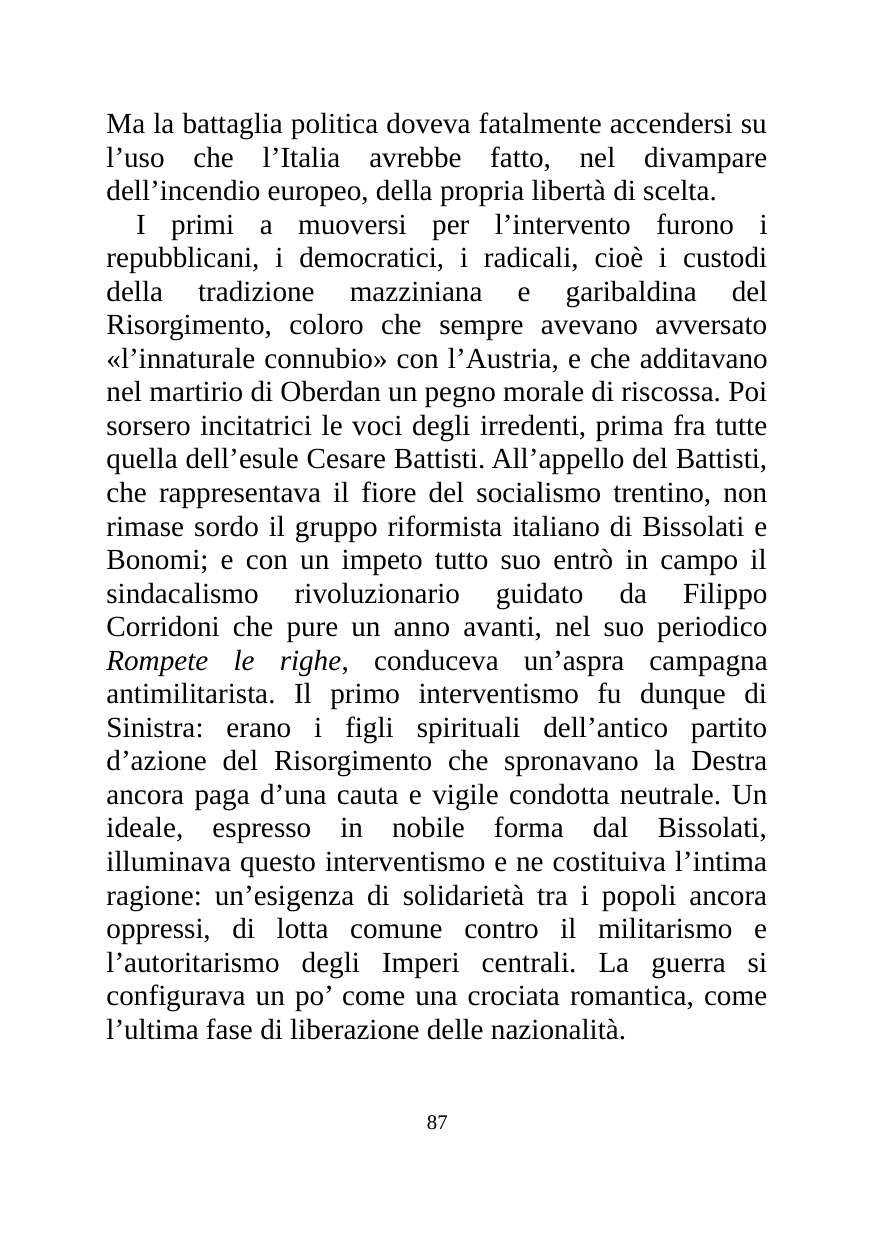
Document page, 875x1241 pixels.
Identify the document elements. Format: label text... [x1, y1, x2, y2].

text Ma la battaglia politica doveva fatalmente accendersi su l’uso che l’Italia avrebbe fatto, nel divampare dell’incendio europeo, della propria libertà di scelta. [106, 106, 768, 207]
text I primi a muoversi per l’intervento furono i repubblicani, i democratici, i radicali, cioè i custodi della tradizione mazziniana e garibaldina del Risorgimento, coloro che sempre avevano avversato «l’innaturale connubio» con l’Austria, e che additavano nel martirio di Oberdan un pegno morale di riscossa. Poi sorsero incitatrici le voci degli irredenti, prima fra tutte quella dell’esule Cesare Battisti. All’appello del Battisti, che rappresentava il fiore del socialismo trentino, non rimase sordo il gruppo riformista italiano di Bissolati e Bonomi; e con un impeto tutto suo entrò in campo il sindacalismo rivoluzionario guidato da Filippo Corridoni che pure un anno avanti, nel suo periodico Rompete le righe, conduceva un’aspra campagna antimilitarista. Il primo interventismo fu dunque di Sinistra: erano i figli spirituali dell’antico partito d’azione del Risorgimento che spronavano la Destra ancora paga d’una cauta e vigile condotta neutrale. Un ideale, espresso in nobile forma dal Bissolati, illuminava questo interventismo e ne costituiva l’intima ragione: un’esigenza di solidarietà tra i popoli ancora oppressi, di lotta comune contro il militarismo e l’autoritarismo degli Imperi centrali. La guerra si configurava un po’ come una crociata romantica, come l’ultima fase di liberazione delle nazionalità. [106, 207, 768, 1045]
